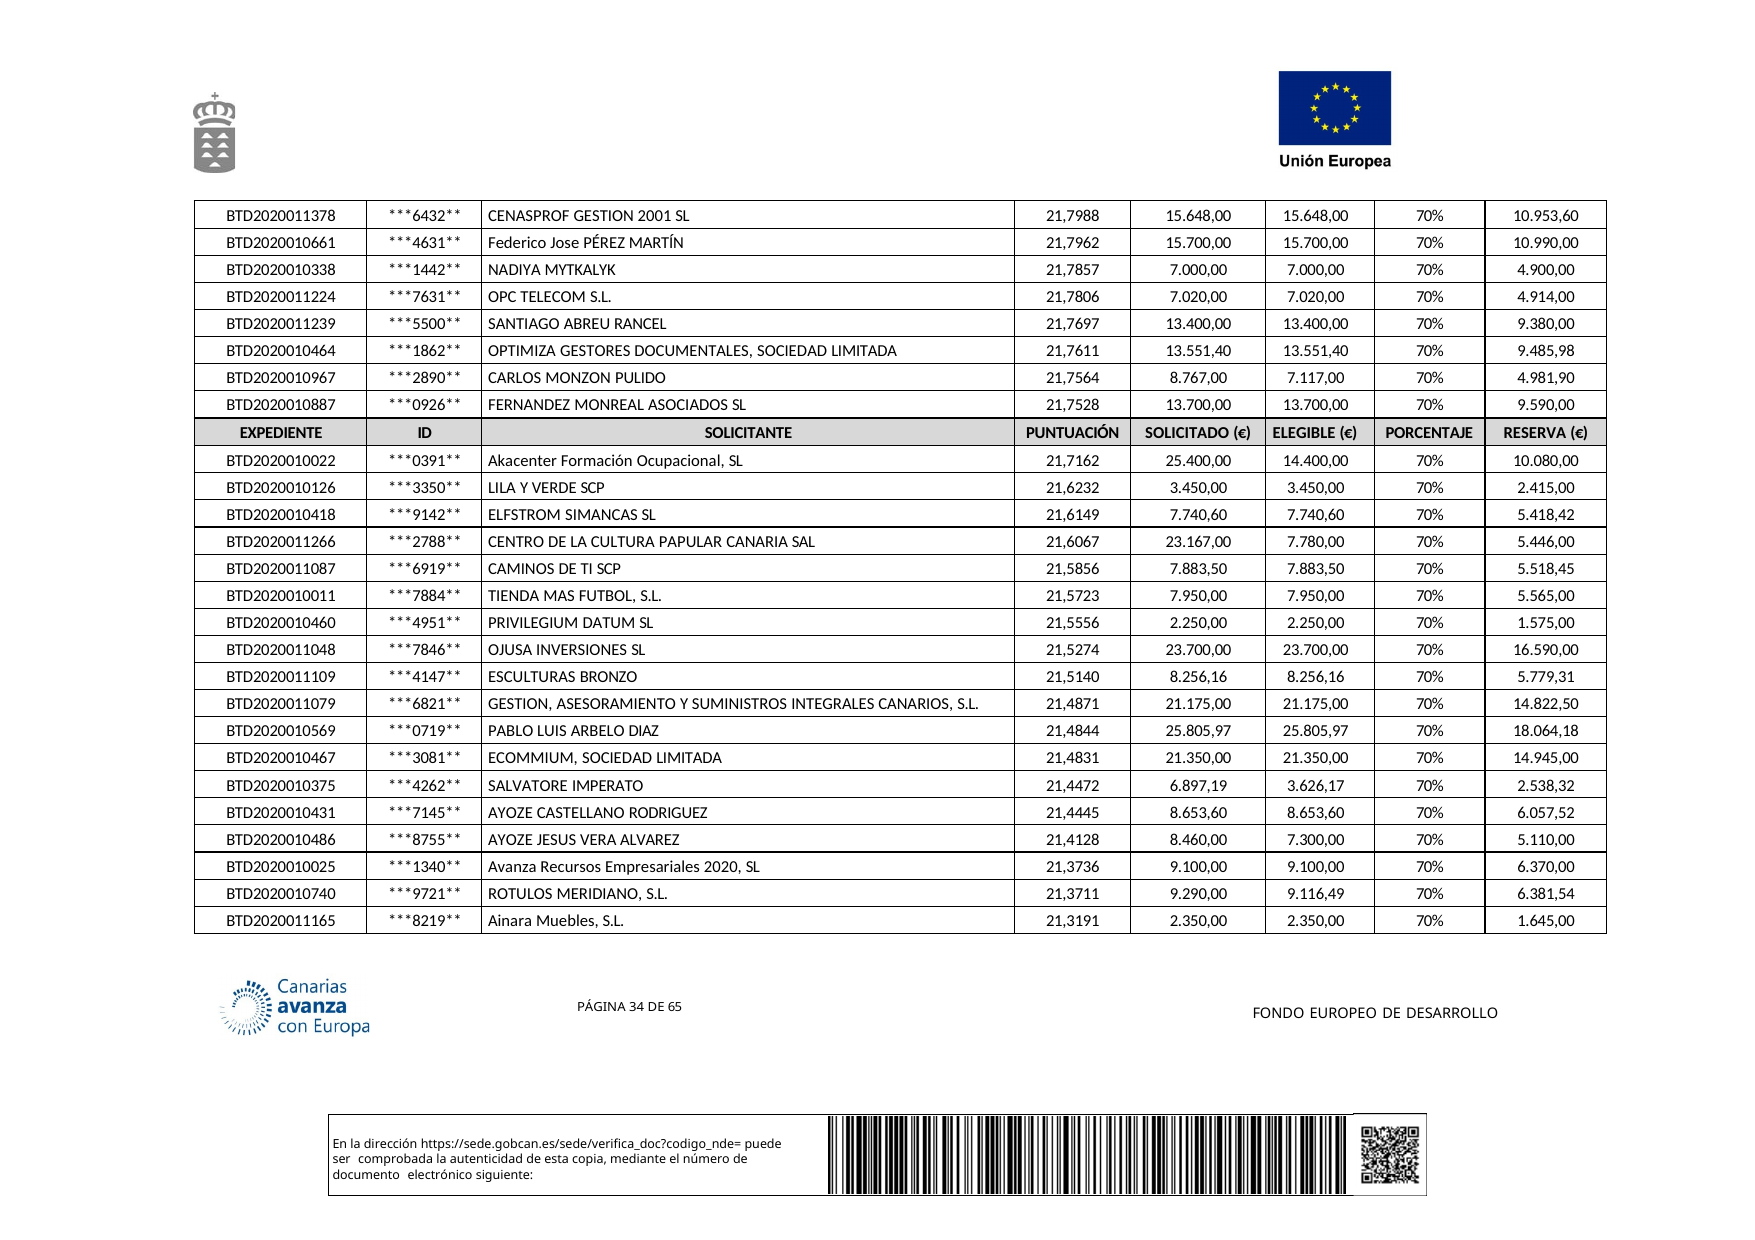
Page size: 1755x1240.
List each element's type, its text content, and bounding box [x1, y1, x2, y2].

table_cell BTD2020010460 [195, 609, 366, 635]
table_cell CENTRO DE LA CULTURA PAPULAR CANARIA SAL [482, 528, 1014, 553]
table_cell BTD2020010467 [195, 744, 366, 770]
table_cell 4.914,00 [1486, 283, 1606, 309]
table_cell 7.883,50 [1266, 555, 1374, 581]
table_cell OJUSA INVERSIONES SL [482, 636, 1014, 662]
table_cell ECOMMIUM, SOCIEDAD LIMITADA [482, 744, 1014, 770]
table_cell 7.740,60 [1266, 500, 1374, 526]
table_cell 6.381,54 [1486, 880, 1606, 906]
table_cell 21,5274 [1015, 636, 1130, 662]
table_cell BTD2020010025 [195, 853, 366, 878]
table_cell 70% [1375, 609, 1484, 635]
table_cell 2.350,00 [1131, 907, 1265, 933]
table_cell 6.897,19 [1131, 771, 1265, 797]
table_cell BTD2020010661 [195, 229, 366, 254]
table_cell 23.700,00 [1131, 636, 1265, 662]
table_cell ***6432** [367, 201, 481, 227]
table_cell 21.350,00 [1266, 744, 1374, 770]
table_cell BTD2020010569 [195, 717, 366, 743]
table_cell ELFSTROM SIMANCAS SL [482, 500, 1014, 526]
table_cell 23.167,00 [1131, 528, 1265, 553]
table_cell BTD2020011239 [195, 310, 366, 336]
table_cell 9.100,00 [1266, 853, 1374, 878]
table_cell 21,5856 [1015, 555, 1130, 581]
table_cell ***8219** [367, 907, 481, 933]
table_cell LILA Y VERDE SCP [482, 473, 1014, 499]
table_cell 70% [1375, 310, 1484, 336]
table_cell 70% [1375, 201, 1484, 227]
table_cell 18.064,18 [1486, 717, 1606, 743]
table_cell 21,6067 [1015, 528, 1130, 553]
table_cell 2.350,00 [1266, 907, 1374, 933]
table_cell BTD2020010431 [195, 798, 366, 824]
table_cell 7.883,50 [1131, 555, 1265, 581]
table_cell 21,3711 [1015, 880, 1130, 906]
table_cell 21,7564 [1015, 364, 1130, 390]
table_cell CAMINOS DE TI SCP [482, 555, 1014, 581]
table_cell 21,3191 [1015, 907, 1130, 933]
table_cell 3.450,00 [1266, 473, 1374, 499]
table_cell 21,7697 [1015, 310, 1130, 336]
table_cell BTD2020010740 [195, 880, 366, 906]
table_cell 70% [1375, 555, 1484, 581]
table_cell BTD2020011109 [195, 663, 366, 689]
table_cell NADIYA MYTKALYK [482, 256, 1014, 282]
table_cell 7.300,00 [1266, 825, 1374, 851]
table_cell 9.485,98 [1486, 337, 1606, 363]
table_cell 70% [1375, 690, 1484, 716]
table_cell BTD2020010338 [195, 256, 366, 282]
table_cell Avanza Recursos Empresariales 2020, SL [482, 853, 1014, 878]
table_cell BTD2020011165 [195, 907, 366, 933]
table_cell 7.020,00 [1266, 283, 1374, 309]
table_cell 10.953,60 [1486, 201, 1606, 227]
table_cell 25.805,97 [1266, 717, 1374, 743]
table_cell SALVATORE IMPERATO [482, 771, 1014, 797]
table_cell 13.551,40 [1266, 337, 1374, 363]
table_cell 9.290,00 [1131, 880, 1265, 906]
table_cell 8.767,00 [1131, 364, 1265, 390]
table_cell 13.551,40 [1131, 337, 1265, 363]
table_cell 13.400,00 [1266, 310, 1374, 336]
table_cell 70% [1375, 582, 1484, 608]
table_header PORCENTAJE [1375, 419, 1484, 445]
table_cell 2.250,00 [1131, 609, 1265, 635]
table_cell 21,5723 [1015, 582, 1130, 608]
table_cell 2.250,00 [1266, 609, 1374, 635]
table_cell GESTION, ASESORAMIENTO Y SUMINISTROS INTEGRALES CANARIOS, S.L. [482, 690, 1014, 716]
table_header SOLICITANTE [482, 419, 1014, 445]
table_cell 6.370,00 [1486, 853, 1606, 878]
table_cell 9.380,00 [1486, 310, 1606, 336]
table_cell 5.418,42 [1486, 500, 1606, 526]
table_cell 21,7962 [1015, 229, 1130, 254]
table_cell SANTIAGO ABREU RANCEL [482, 310, 1014, 336]
table_cell 15.648,00 [1266, 201, 1374, 227]
table_cell 21.350,00 [1131, 744, 1265, 770]
table_cell 2.538,32 [1486, 771, 1606, 797]
table_cell ***7846** [367, 636, 481, 662]
table_cell 70% [1375, 771, 1484, 797]
table_cell 21,7806 [1015, 283, 1130, 309]
table_cell 7.950,00 [1131, 582, 1265, 608]
table_cell 15.700,00 [1131, 229, 1265, 254]
table_cell Akacenter Formación Ocupacional, SL [482, 446, 1014, 472]
table_cell 70% [1375, 283, 1484, 309]
table_cell 7.780,00 [1266, 528, 1374, 553]
table_cell 21,4844 [1015, 717, 1130, 743]
table_header EXPEDIENTE [195, 419, 366, 445]
table_cell 14.822,50 [1486, 690, 1606, 716]
table_cell ***6919** [367, 555, 481, 581]
table_cell PRIVILEGIUM DATUM SL [482, 609, 1014, 635]
table_cell CENASPROF GESTION 2001 SL [482, 201, 1014, 227]
table_cell 10.990,00 [1486, 229, 1606, 254]
table_cell 70% [1375, 446, 1484, 472]
table_cell BTD2020010022 [195, 446, 366, 472]
table_cell 4.981,90 [1486, 364, 1606, 390]
table_cell 21,6149 [1015, 500, 1130, 526]
table_cell 13.700,00 [1131, 391, 1265, 417]
table_cell ***1340** [367, 853, 481, 878]
table_cell 6.057,52 [1486, 798, 1606, 824]
table_cell 70% [1375, 391, 1484, 417]
table_cell 70% [1375, 663, 1484, 689]
table_cell 13.400,00 [1131, 310, 1265, 336]
table_cell BTD2020010011 [195, 582, 366, 608]
table_cell OPTIMIZA GESTORES DOCUMENTALES, SOCIEDAD LIMITADA [482, 337, 1014, 363]
table_cell ***7145** [367, 798, 481, 824]
table_cell ***0926** [367, 391, 481, 417]
table_cell 25.805,97 [1131, 717, 1265, 743]
table_cell 70% [1375, 880, 1484, 906]
table_cell 9.590,00 [1486, 391, 1606, 417]
table_cell 21,4472 [1015, 771, 1130, 797]
table_cell 7.000,00 [1266, 256, 1374, 282]
table_cell 3.450,00 [1131, 473, 1265, 499]
table_cell ***1442** [367, 256, 481, 282]
table_cell 70% [1375, 717, 1484, 743]
table_cell 70% [1375, 636, 1484, 662]
table_cell FERNANDEZ MONREAL ASOCIADOS SL [482, 391, 1014, 417]
table_cell CARLOS MONZON PULIDO [482, 364, 1014, 390]
table_cell 7.000,00 [1131, 256, 1265, 282]
table_cell 14.945,00 [1486, 744, 1606, 770]
table_cell 14.400,00 [1266, 446, 1374, 472]
table_header SOLICITADO (€) [1131, 419, 1265, 445]
table_cell 70% [1375, 853, 1484, 878]
table_cell 70% [1375, 337, 1484, 363]
table_cell 7.117,00 [1266, 364, 1374, 390]
table_cell ROTULOS MERIDIANO, S.L. [482, 880, 1014, 906]
table_cell ***2890** [367, 364, 481, 390]
table_cell 7.740,60 [1131, 500, 1265, 526]
table_cell BTD2020011266 [195, 528, 366, 553]
table_cell 21,7162 [1015, 446, 1130, 472]
table_cell 1.575,00 [1486, 609, 1606, 635]
table_cell 8.653,60 [1131, 798, 1265, 824]
table_header RESERVA (€) [1486, 419, 1606, 445]
table_cell 70% [1375, 500, 1484, 526]
table_cell 70% [1375, 364, 1484, 390]
table_cell 70% [1375, 825, 1484, 851]
table_cell ESCULTURAS BRONZO [482, 663, 1014, 689]
table_cell 7.950,00 [1266, 582, 1374, 608]
table_cell 21,4831 [1015, 744, 1130, 770]
table_cell 70% [1375, 744, 1484, 770]
table_cell 4.900,00 [1486, 256, 1606, 282]
table_cell 9.100,00 [1131, 853, 1265, 878]
table_cell Federico Jose PÉREZ MARTÍN [482, 229, 1014, 254]
table_cell 70% [1375, 473, 1484, 499]
table_cell 16.590,00 [1486, 636, 1606, 662]
table_cell 21,6232 [1015, 473, 1130, 499]
table_cell ***9721** [367, 880, 481, 906]
table_cell 21,7611 [1015, 337, 1130, 363]
table_cell 15.648,00 [1131, 201, 1265, 227]
table_cell ***0719** [367, 717, 481, 743]
table_cell 2.415,00 [1486, 473, 1606, 499]
table_cell 13.700,00 [1266, 391, 1374, 417]
table_cell 21,5140 [1015, 663, 1130, 689]
table_cell 70% [1375, 907, 1484, 933]
table_cell 23.700,00 [1266, 636, 1374, 662]
table_cell 21,4445 [1015, 798, 1130, 824]
table_cell 8.256,16 [1266, 663, 1374, 689]
table_cell ***4262** [367, 771, 481, 797]
table_cell 8.460,00 [1131, 825, 1265, 851]
table_cell BTD2020010126 [195, 473, 366, 499]
table_cell ***3350** [367, 473, 481, 499]
table_cell 70% [1375, 798, 1484, 824]
table_cell 1.645,00 [1486, 907, 1606, 933]
table_cell ***9142** [367, 500, 481, 526]
table_header ELEGIBLE (€) [1266, 419, 1374, 445]
table_cell ***5500** [367, 310, 481, 336]
table_cell BTD2020011079 [195, 690, 366, 716]
table_cell BTD2020010967 [195, 364, 366, 390]
table_cell BTD2020010486 [195, 825, 366, 851]
table_cell 70% [1375, 256, 1484, 282]
table_cell ***6821** [367, 690, 481, 716]
table_cell AYOZE CASTELLANO RODRIGUEZ [482, 798, 1014, 824]
table_cell 9.116,49 [1266, 880, 1374, 906]
table_cell 70% [1375, 528, 1484, 553]
table_cell 3.626,17 [1266, 771, 1374, 797]
table_cell 21,7857 [1015, 256, 1130, 282]
table_cell ***0391** [367, 446, 481, 472]
table_cell BTD2020010418 [195, 500, 366, 526]
table_cell ***2788** [367, 528, 481, 553]
table_cell 21,3736 [1015, 853, 1130, 878]
table_cell 21,7988 [1015, 201, 1130, 227]
table_cell 7.020,00 [1131, 283, 1265, 309]
table_header PUNTUACIÓN [1015, 419, 1130, 445]
table_cell ***3081** [367, 744, 481, 770]
table_cell ***1862** [367, 337, 481, 363]
table_cell 21,7528 [1015, 391, 1130, 417]
table_cell 8.653,60 [1266, 798, 1374, 824]
table_cell BTD2020010464 [195, 337, 366, 363]
table_cell 15.700,00 [1266, 229, 1374, 254]
table_cell ***4147** [367, 663, 481, 689]
table_cell 21.175,00 [1131, 690, 1265, 716]
table_cell 25.400,00 [1131, 446, 1265, 472]
table_cell 5.110,00 [1486, 825, 1606, 851]
table_cell ***8755** [367, 825, 481, 851]
table_cell Ainara Muebles, S.L. [482, 907, 1014, 933]
table_cell ***4631** [367, 229, 481, 254]
table_cell BTD2020011224 [195, 283, 366, 309]
table_cell 10.080,00 [1486, 446, 1606, 472]
table_cell OPC TELECOM S.L. [482, 283, 1014, 309]
table_cell 5.779,31 [1486, 663, 1606, 689]
table_cell TIENDA MAS FUTBOL, S.L. [482, 582, 1014, 608]
table_cell 5.446,00 [1486, 528, 1606, 553]
table_cell ***7631** [367, 283, 481, 309]
table_cell BTD2020010375 [195, 771, 366, 797]
table_cell 8.256,16 [1131, 663, 1265, 689]
table_cell BTD2020010887 [195, 391, 366, 417]
table_cell 5.518,45 [1486, 555, 1606, 581]
table_cell 70% [1375, 229, 1484, 254]
table_cell 21,4871 [1015, 690, 1130, 716]
table_cell 5.565,00 [1486, 582, 1606, 608]
table_cell 21,4128 [1015, 825, 1130, 851]
table_cell AYOZE JESUS VERA ALVAREZ [482, 825, 1014, 851]
table_header ID [367, 419, 481, 445]
table_cell 21.175,00 [1266, 690, 1374, 716]
table_cell BTD2020011378 [195, 201, 366, 227]
table_cell BTD2020011087 [195, 555, 366, 581]
table_cell ***7884** [367, 582, 481, 608]
table_cell 21,5556 [1015, 609, 1130, 635]
table_cell PABLO LUIS ARBELO DIAZ [482, 717, 1014, 743]
table_cell BTD2020011048 [195, 636, 366, 662]
table_cell ***4951** [367, 609, 481, 635]
